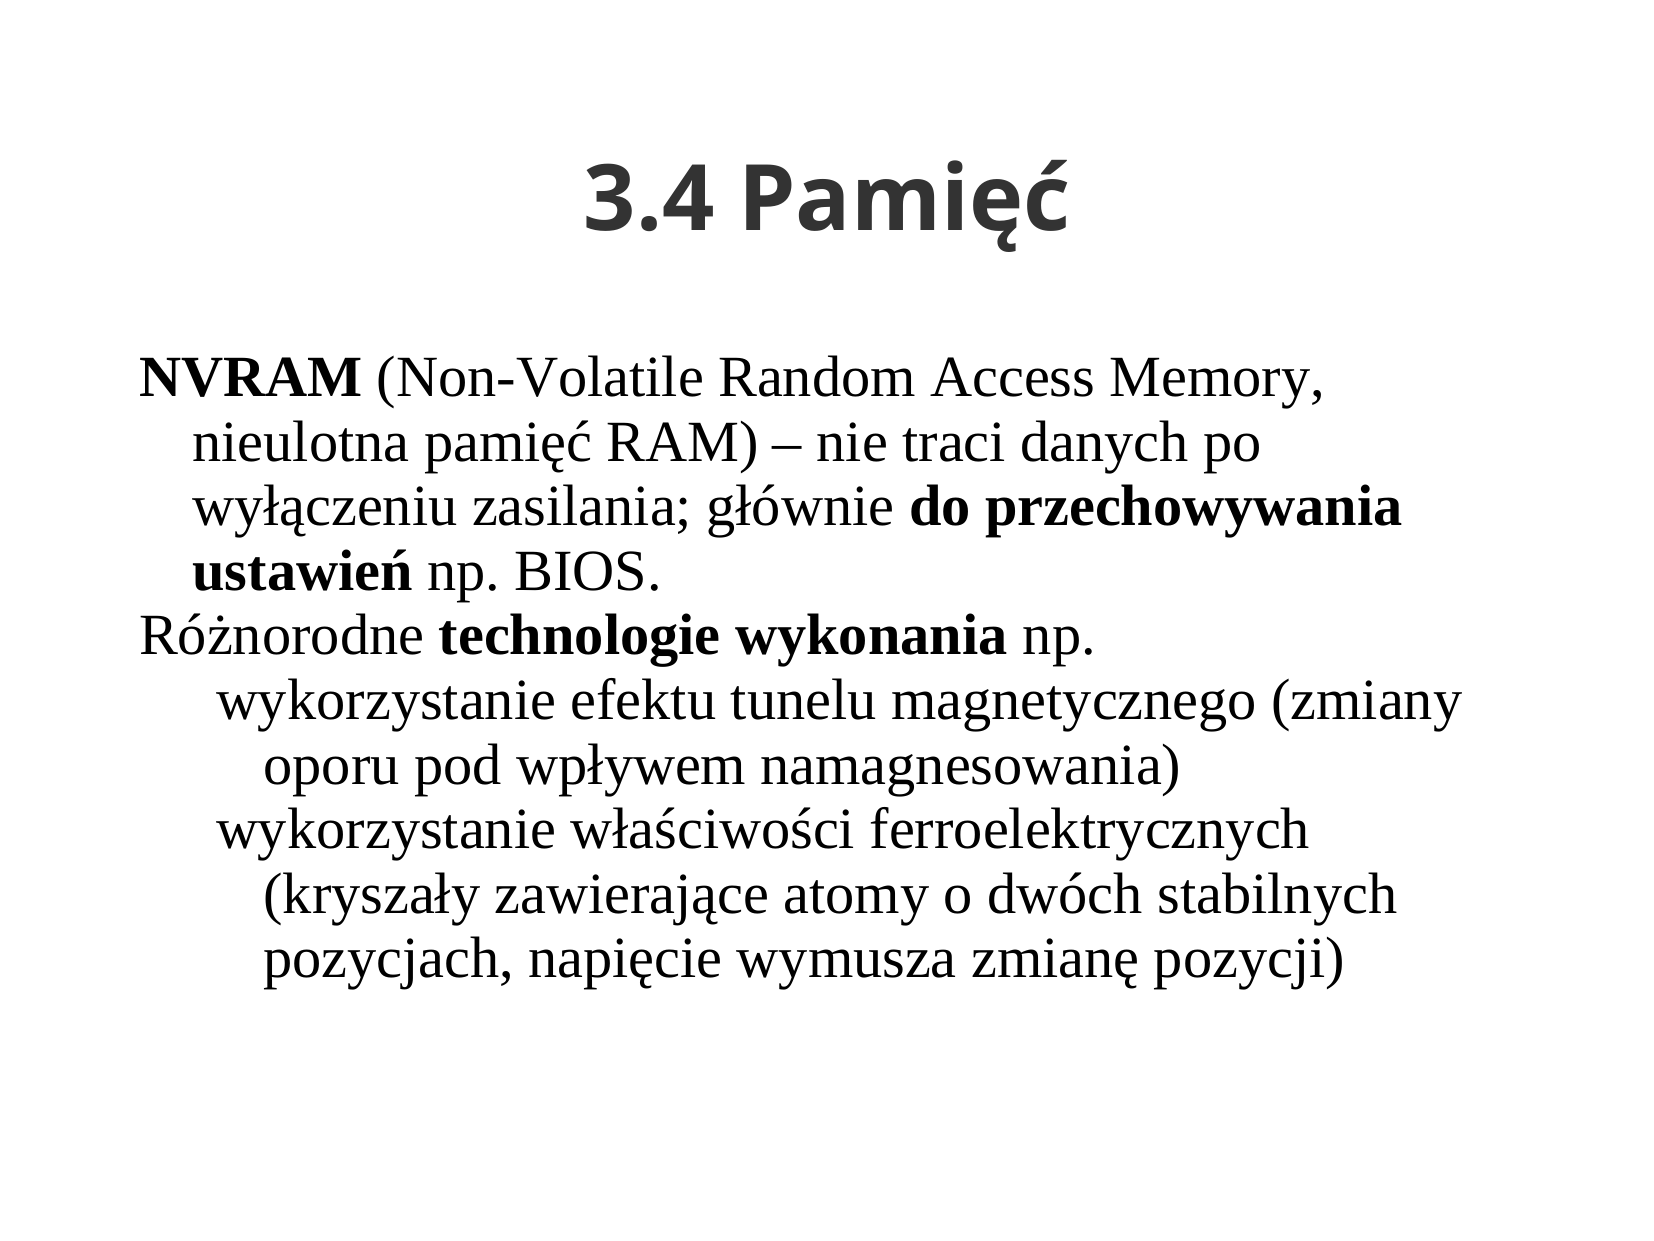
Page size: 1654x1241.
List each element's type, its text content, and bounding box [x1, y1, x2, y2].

title 3.4 Pamięć [121, 91, 1534, 299]
list NVRAM (Non-Volatile Random Access Memory, nieulotna pamięć RAM) – nie traci danych po wyłączeniu zasilania; głównie do przechowywania ustawień np. BIOS. Różnorodne technologie wykonania np. wykorzystanie efektu tunelu magnetycznego (zmiany oporu pod wpływem namagnesowania) wykorzystanie właściwości ferroelektrycznych (kryszały zawierające atomy o dwóch stabilnych pozycjach, napięcie wymusza zmianę pozycji) [121, 344, 1534, 1112]
